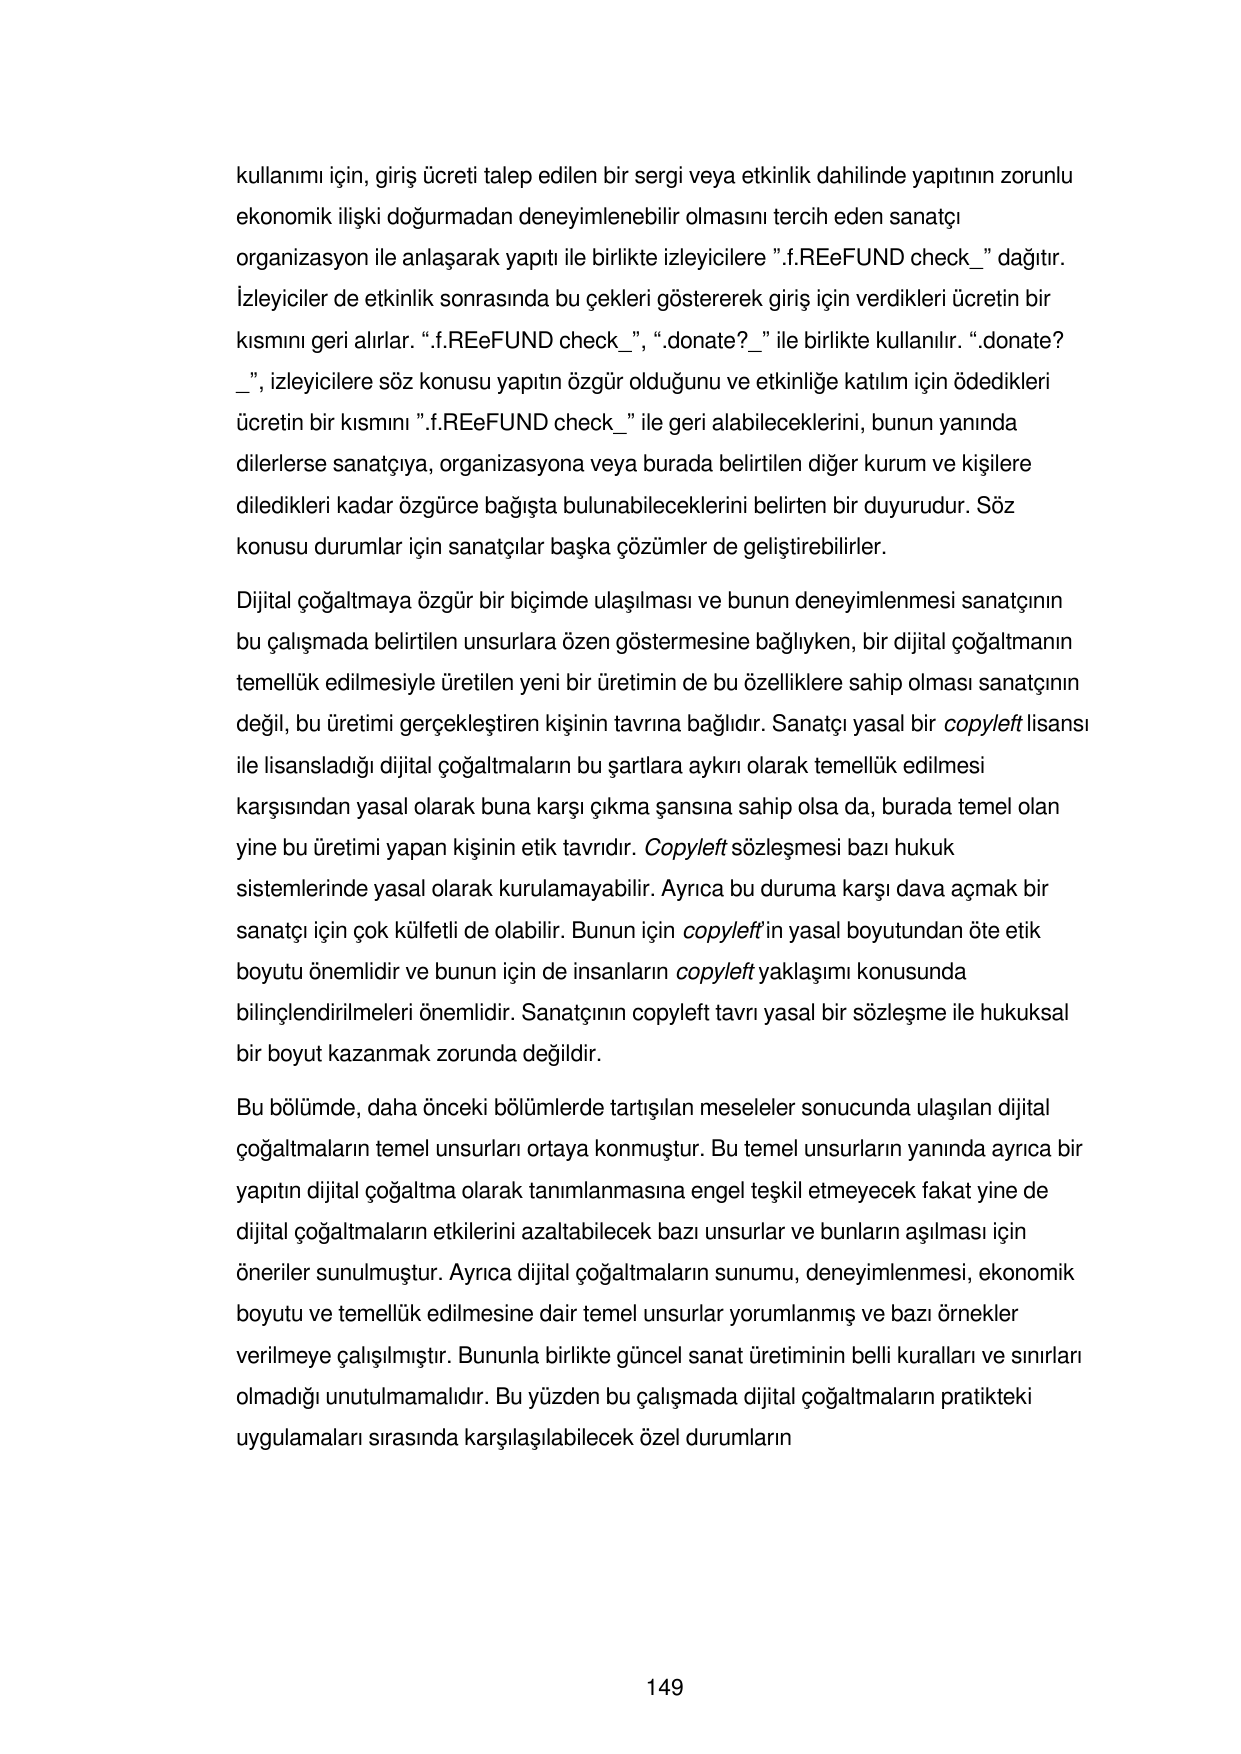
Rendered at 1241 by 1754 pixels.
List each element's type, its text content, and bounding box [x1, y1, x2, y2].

text Dijital çoğaltmaya özgür bir biçimde ulaşılması ve bunun deneyimlenmesi sanatçının bu çalışmada belirtilen unsurlara özen göstermesine bağlıyken, bir dijital çoğaltmanın temellük edilmesiyle üretilen yeni bir üretimin de bu özelliklere sahip olması sanatçının değil, bu üretimi gerçekleştiren kişinin tavrına bağlıdır. Sanatçı yasal bir copyleft lisansı ile lisansladığı dijital çoğaltmaların bu şartlara aykırı olarak temellük edilmesi karşısından yasal olarak buna karşı çıkma şansına sahip olsa da, burada temel olan yine bu üretimi yapan kişinin etik tavrıdır. Copyleft sözleşmesi bazı hukuk sistemlerinde yasal olarak kurulamayabilir. Ayrıca bu duruma karşı dava açmak bir sanatçı için çok külfetli de olabilir. Bunun için copyleft’in yasal boyutundan öte etik boyutu önemlidir ve bunun için de insanların copyleft yaklaşımı konusunda bilinçlendirilmeleri önemlidir. Sanatçının copyleft tavrı yasal bir sözleşme ile hukuksal bir boyut kazanmak zorunda değildir. [236, 585, 1093, 1066]
text Bu bölümde, daha önceki bölümlerde tartışılan meseleler sonucunda ulaşılan dijital çoğaltmaların temel unsurları ortaya konmuştur. Bu temel unsurların yanında ayrıca bir yapıtın dijital çoğaltma olarak tanımlanmasına engel teşkil etmeyecek fakat yine de dijital çoğaltmaların etkilerini azaltabilecek bazı unsurlar ve bunların aşılması için öneriler sunulmuştur. Ayrıca dijital çoğaltmaların sunumu, deneyimlenmesi, ekonomik boyutu ve temellük edilmesine dair temel unsurlar yorumlanmış ve bazı örnekler verilmeye çalışılmıştır. Bununla birlikte güncel sanat üretiminin belli kuralları ve sınırları olmadığı unutulmamalıdır. Bu yüzden bu çalışmada dijital çoğaltmaların pratikteki uygulamaları sırasında karşılaşılabilecek özel durumların [236, 1093, 1093, 1450]
text kullanımı için, giriş ücreti talep edilen bir sergi veya etkinlik dahilinde yapıtının zorunlu ekonomik ilişki doğurmadan deneyimlenebilir olmasını tercih eden sanatçı organizasyon ile anlaşarak yapıtı ile birlikte izleyicilere ”.f.REeFUND check_” dağıtır. İzleyiciler de etkinlik sonrasında bu çekleri göstererek giriş için verdikleri ücretin bir kısmını geri alırlar. “.f.REeFUND check_”, “.donate?_” ile birlikte kullanılır. “.donate?_”, izleyicilere söz konusu yapıtın özgür olduğunu ve etkinliğe katılım için ödedikleri ücretin bir kısmını ”.f.REeFUND check_” ile geri alabileceklerini, bunun yanında dilerlerse sanatçıya, organizasyona veya burada belirtilen diğer kurum ve kişilere diledikleri kadar özgürce bağışta bulunabileceklerini belirten bir duyurudur. Söz konusu durumlar için sanatçılar başka çözümler de geliştirebilirler. [236, 160, 1093, 559]
